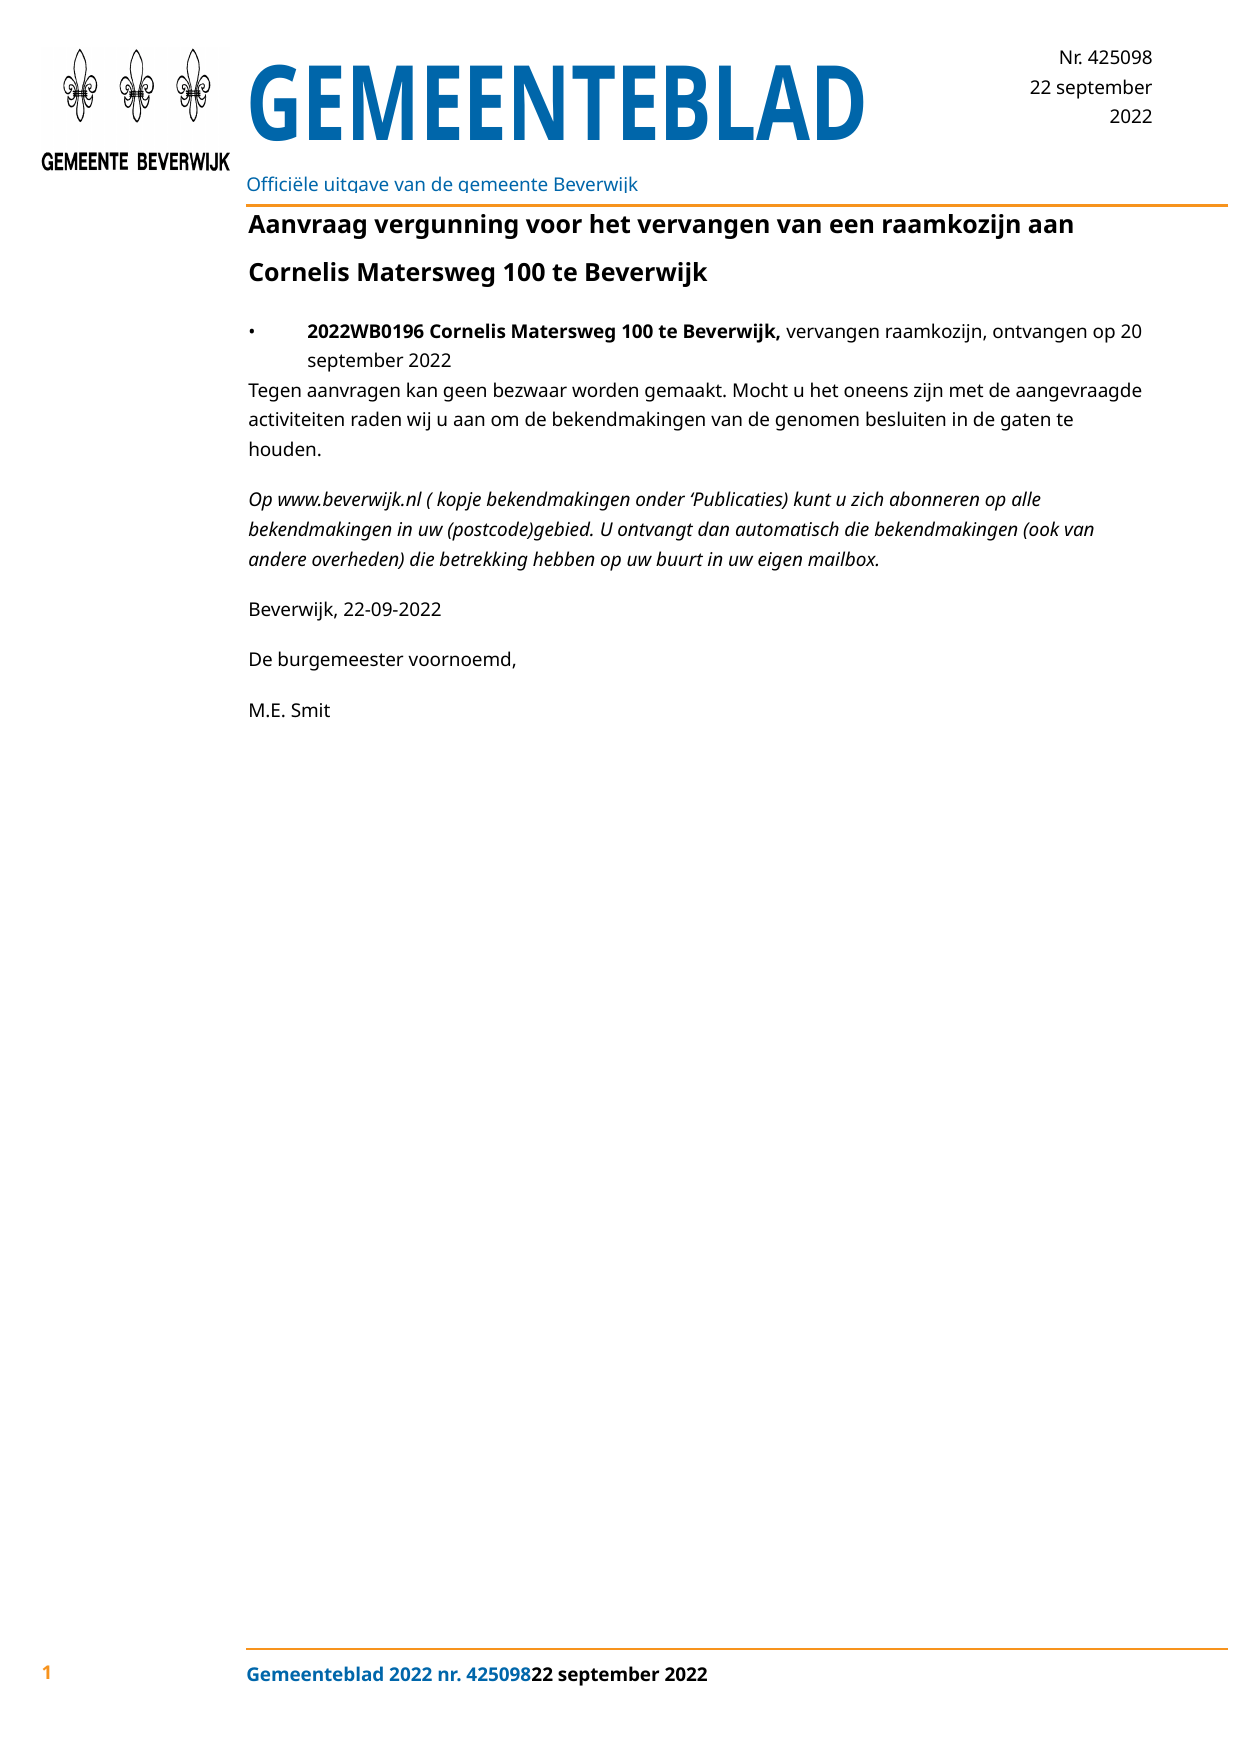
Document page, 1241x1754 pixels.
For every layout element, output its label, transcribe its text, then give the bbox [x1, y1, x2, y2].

text Tegen aanvragen kan geen bezwaar worden gemaakt. Mocht u het oneens zijn met de aangevraagde activiteiten raden wij u aan om de bekendmakingen van de genomen besluiten in de gaten te houden. [248, 377, 1152, 462]
picture [41, 47, 231, 172]
text Beverwijk, 22-09-2022 [248, 596, 1152, 622]
text Op www.beverwijk.nl ( kopje bekendmakingen onder ‘Publicaties) kunt u zich abonneren op alle bekendmakingen in uw (postcode)gebied. U ontvangt dan automatisch die bekendmakingen (ook van andere overheden) die betrekking hebben op uw buurt in uw eigen mailbox. [248, 487, 1152, 572]
text Aanvraag vergunning voor het vervangen van een raamkozijn aan Cornelis Matersweg 100 te Beverwijk [248, 207, 1152, 288]
text M.E. Smit [248, 697, 1152, 723]
list 2022WB0196 Cornelis Matersweg 100 te Beverwijk, vervangen raamkozijn, ontvangen op 20 september 2022 [248, 318, 1152, 373]
text De burgemeester voornoemd, [248, 647, 1152, 672]
